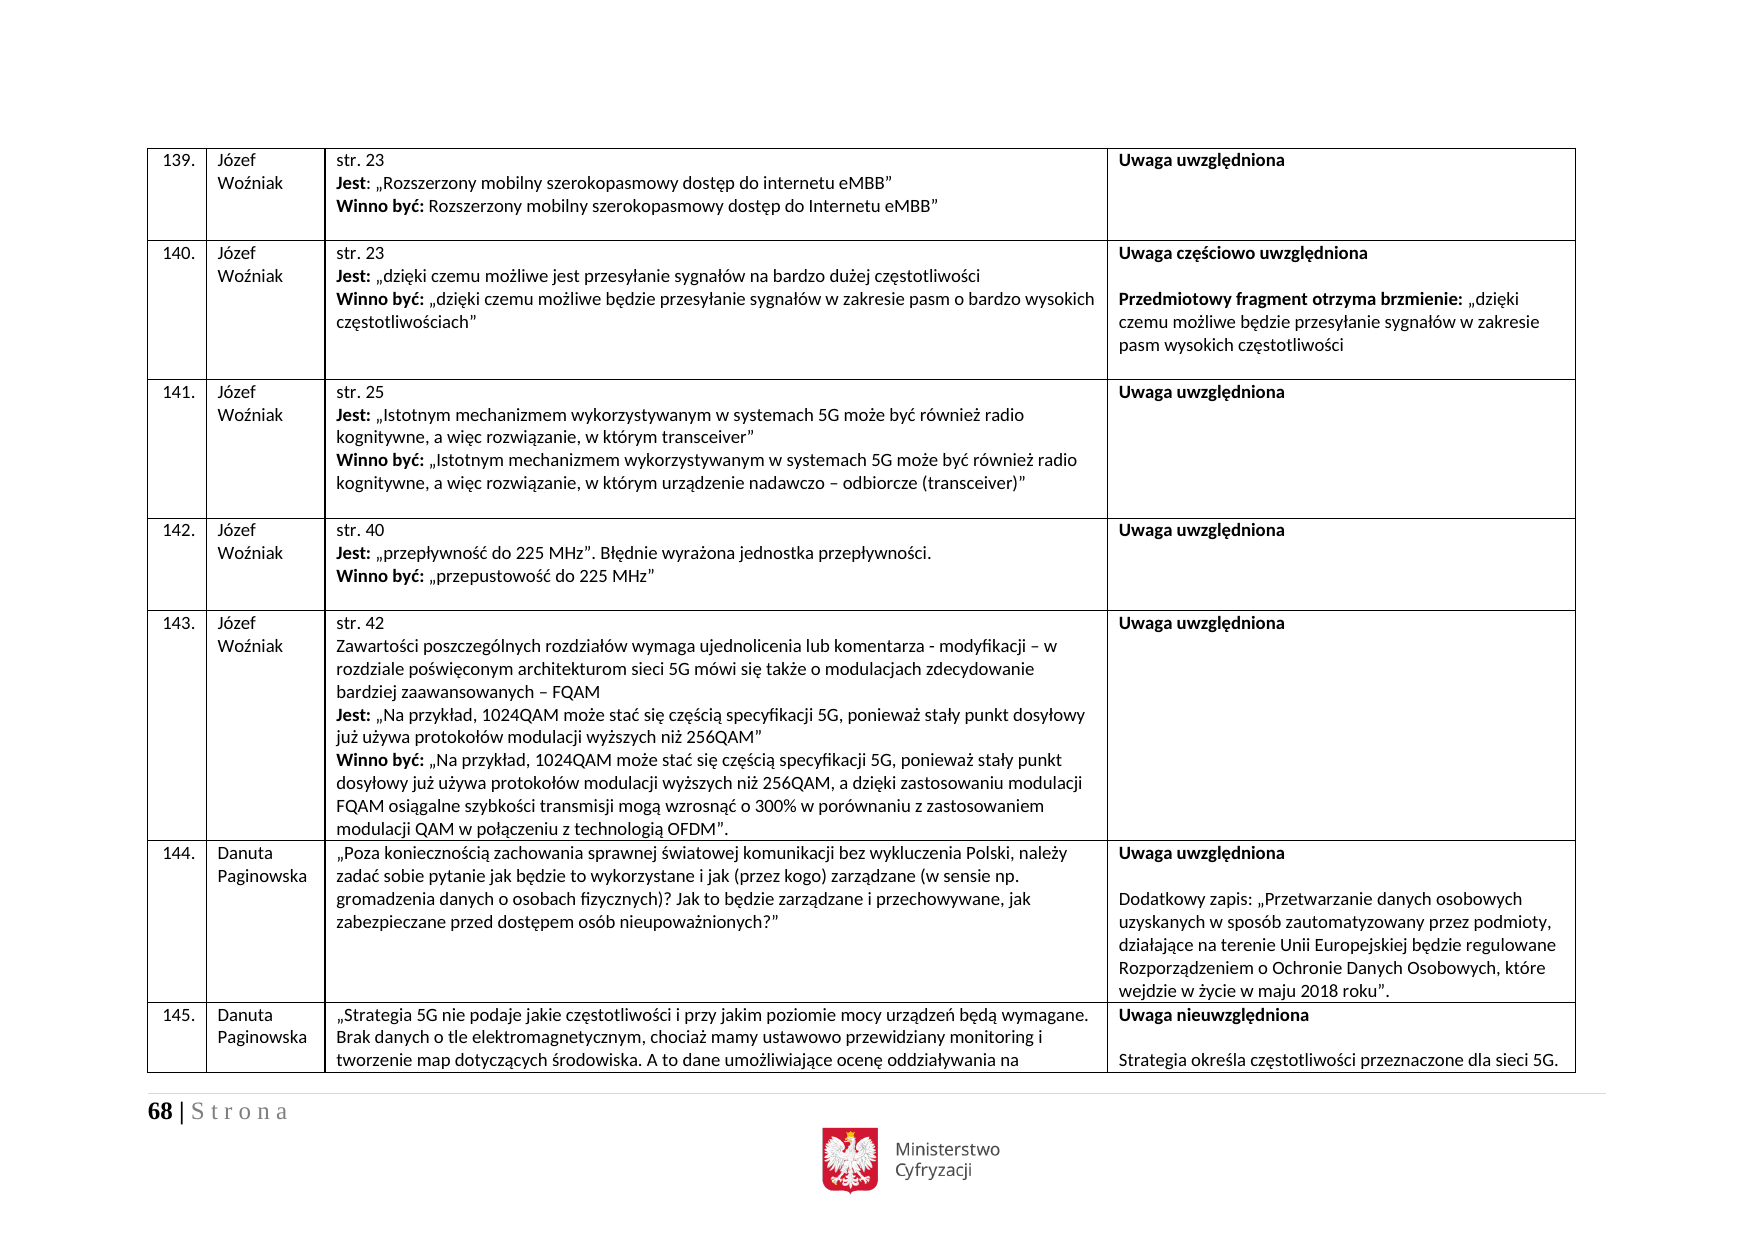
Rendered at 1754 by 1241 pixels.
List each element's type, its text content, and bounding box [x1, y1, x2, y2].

table_cell [148, 241, 206, 379]
table_cell str. 23 Jest: „dzięki czemu możliwe jest przesyłanie sygnałów na bardzo dużej częstotliwości Winno być: „dzięki czemu możliwe będzie przesyłanie sygnałów w zakresie pasm o bardzo wysokich częstotliwościach” [326, 241, 1107, 379]
table_cell [148, 1003, 206, 1072]
table_cell Danuta Paginowska [207, 841, 324, 1002]
table_cell Uwaga uwzględniona [1108, 611, 1575, 840]
table_cell [148, 149, 206, 240]
table_cell [148, 380, 206, 517]
table_cell Józef Woźniak [207, 241, 324, 379]
table_cell str. 40 Jest: „przepływność do 225 MHz”. Błędnie wyrażona jednostka przepływności. Winno być: „przepustowość do 225 MHz” [326, 519, 1107, 610]
table_cell Danuta Paginowska [207, 1003, 324, 1072]
table_cell Uwaga uwzględniona [1108, 149, 1575, 240]
table_cell „Poza koniecznością zachowania sprawnej światowej komunikacji bez wykluczenia Polski, należy zadać sobie pytanie jak będzie to wykorzystane i jak (przez kogo) zarządzane (w sensie np. gromadzenia danych o osobach fizycznych)? Jak to będzie zarządzane i przechowywane, jak zabezpieczane przed dostępem osób nieupoważnionych?” [326, 841, 1107, 1002]
table_cell Uwaga nieuwzględniona Strategia określa częstotliwości przeznaczone dla sieci 5G. [1108, 1003, 1575, 1072]
table_cell Józef Woźniak [207, 611, 324, 840]
table_cell str. 23 Jest: „Rozszerzony mobilny szerokopasmowy dostęp do internetu eMBB” Winno być: Rozszerzony mobilny szerokopasmowy dostęp do Internetu eMBB” [326, 149, 1107, 240]
table_cell Józef Woźniak [207, 149, 324, 240]
table_cell Józef Woźniak [207, 519, 324, 610]
table_cell str. 25 Jest: „Istotnym mechanizmem wykorzystywanym w systemach 5G może być również radio kognitywne, a więc rozwiązanie, w którym transceiver” Winno być: „Istotnym mechanizmem wykorzystywanym w systemach 5G może być również radio kognitywne, a więc rozwiązanie, w którym urządzenie nadawczo – odbiorcze (transceiver)” [326, 380, 1107, 517]
table_cell „Strategia 5G nie podaje jakie częstotliwości i przy jakim poziomie mocy urządzeń będą wymagane. Brak danych o tle elektromagnetycznym, chociaż mamy ustawowo przewidziany monitoring i tworzenie map dotyczących środowiska. A to dane umożliwiające ocenę oddziaływania na [326, 1003, 1107, 1072]
table_cell [148, 611, 206, 840]
table_cell Józef Woźniak [207, 380, 324, 517]
table_cell Uwaga częściowo uwzględniona Przedmiotowy fragment otrzyma brzmienie: „dzięki czemu możliwe będzie przesyłanie sygnałów w zakresie pasm wysokich częstotliwości [1108, 241, 1575, 379]
table_cell Uwaga uwzględniona [1108, 380, 1575, 517]
table_cell str. 42 Zawartości poszczególnych rozdziałów wymaga ujednolicenia lub komentarza - modyfikacji – w rozdziale poświęconym architekturom sieci 5G mówi się także o modulacjach zdecydowanie bardziej zaawansowanych – FQAM Jest: „Na przykład, 1024QAM może stać się częścią specyfikacji 5G, ponieważ stały punkt dosyłowy już używa protokołów modulacji wyższych niż 256QAM” Winno być: „Na przykład, 1024QAM może stać się częścią specyfikacji 5G, ponieważ stały punkt dosyłowy już używa protokołów modulacji wyższych niż 256QAM, a dzięki zastosowaniu modulacji FQAM osiągalne szybkości transmisji mogą wzrosnąć o 300% w porównaniu z zastosowaniem modulacji QAM w połączeniu z technologią OFDM”. [326, 611, 1107, 840]
table_cell [148, 519, 206, 610]
table_cell Uwaga uwzględniona [1108, 519, 1575, 610]
table_cell Uwaga uwzględniona Dodatkowy zapis: „Przetwarzanie danych osobowych uzyskanych w sposób zautomatyzowany przez podmioty, działające na terenie Unii Europejskiej będzie regulowane Rozporządzeniem o Ochronie Danych Osobowych, które wejdzie w życie w maju 2018 roku”. [1108, 841, 1575, 1002]
table_cell [148, 841, 206, 1002]
